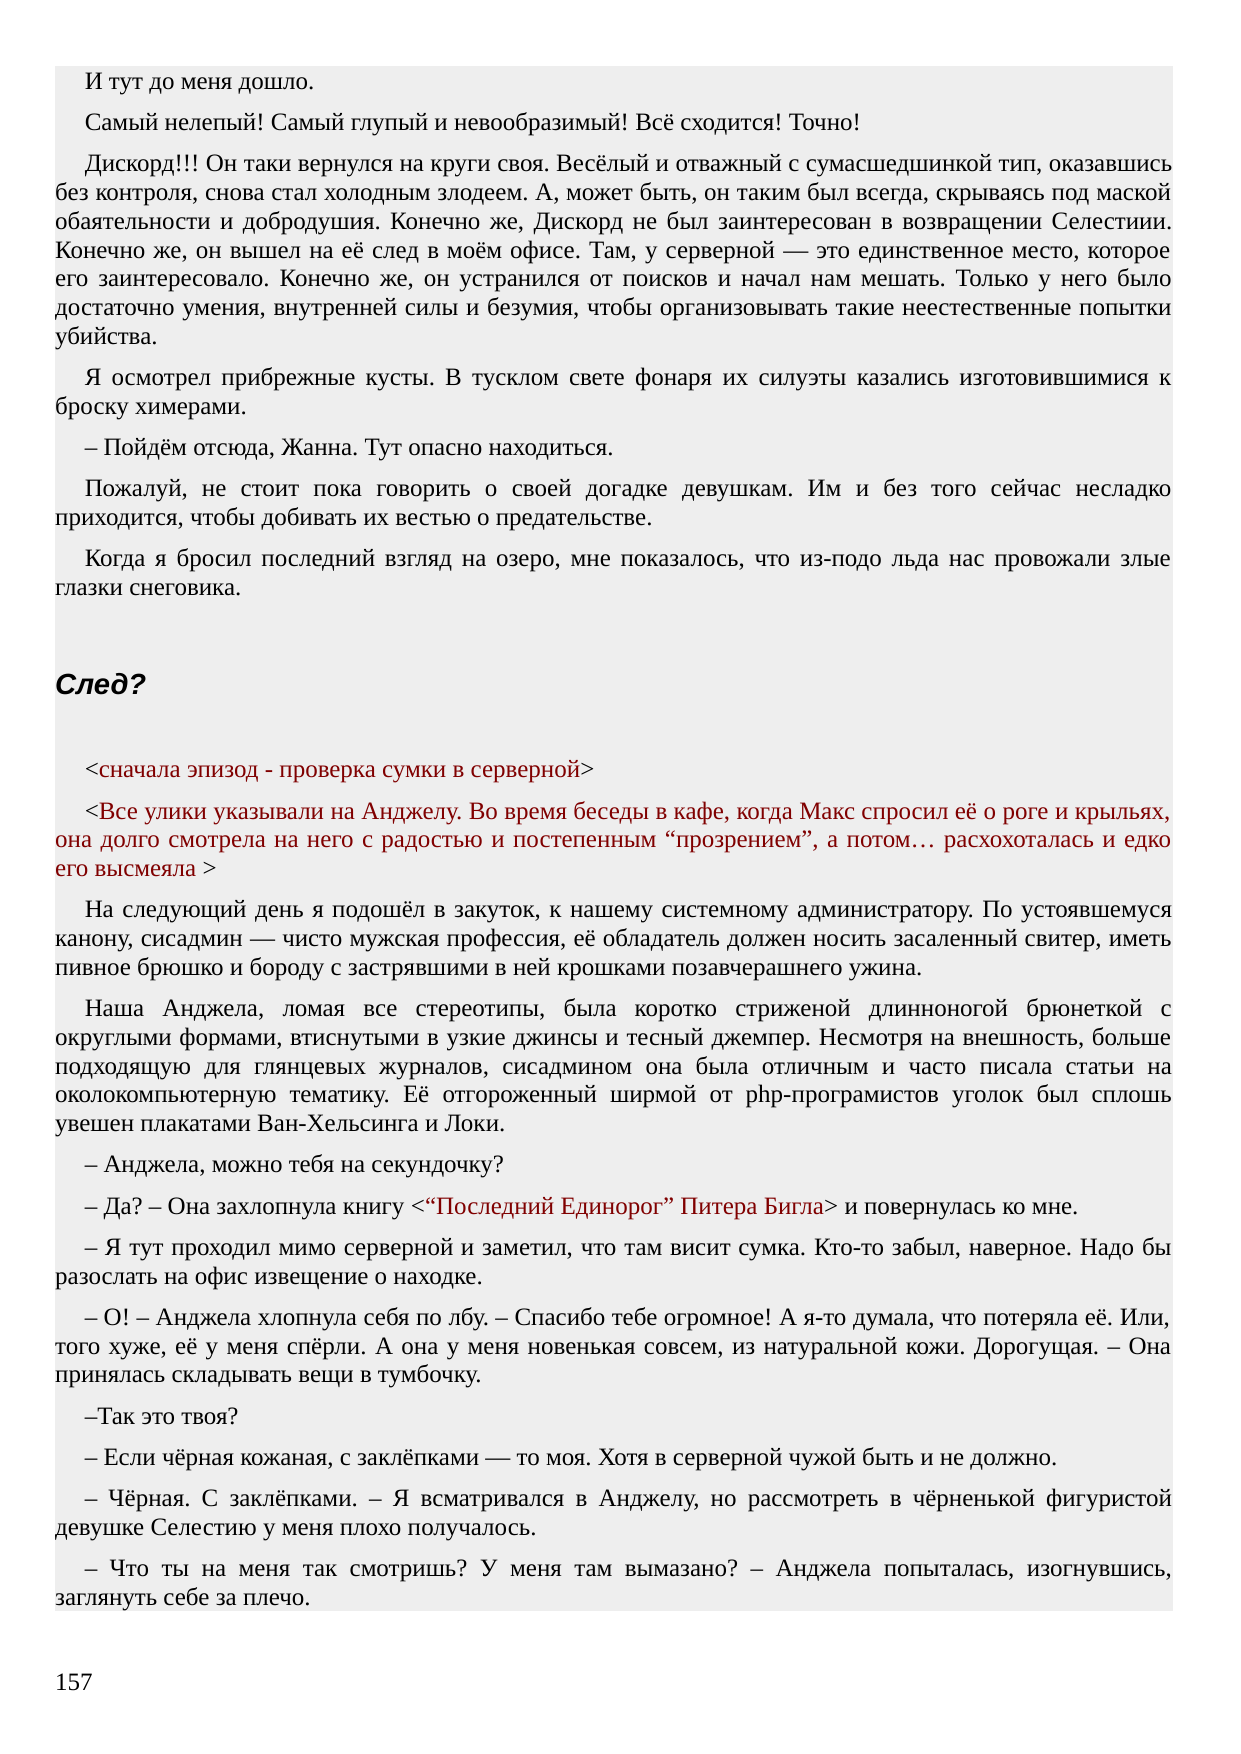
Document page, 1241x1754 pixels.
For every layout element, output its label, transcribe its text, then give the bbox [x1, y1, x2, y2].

text –Так это твоя? [55, 1401, 1173, 1429]
text – Я тут проходил мимо серверной и заметил, что там висит сумка. Кто-то забыл, наверное. Надо бы разослать на офис извещение о находке. [55, 1232, 1173, 1289]
text На следующий день я подошёл в закуток, к нашему системному администратору. По устоявшемуся канону, сисадмин — чисто мужская профессия, её обладатель должен носить засаленный свитер, иметь пивное брюшко и бороду с застрявшими в ней крошками позавчерашнего ужина. [55, 894, 1173, 981]
text Пожалуй, не стоит пока говорить о своей догадке девушкам. Им и без того сейчас несладко приходится, чтобы добивать их вестью о предательстве. [55, 473, 1173, 531]
text Самый нелепый! Самый глупый и невообразимый! Всё сходится! Точно! [55, 107, 1173, 136]
text – Да? – Она захлопнула книгу <“Последний Единорог” Питера Бигла> и повернулась ко мне. [55, 1191, 1173, 1219]
text Наша Анджела, ломая все стереотипы, была коротко стриженой длинноногой брюнеткой с округлыми формами, втиснутыми в узкие джинсы и тесный джемпер. Несмотря на внешность, больше подходящую для глянцевых журналов, сисадмином она была отличным и часто писала статьи на околокомпьютерную тематику. Её отгороженный ширмой от php-програмистов уголок был сплошь увешен плакатами Ван-Хельсинга и Локи. [55, 993, 1173, 1137]
text Я осмотрел прибрежные кусты. В тусклом свете фонаря их силуэты казались изготовившимися к броску химерами. [55, 362, 1173, 420]
text – Если чёрная кожаная, с заклёпками — то моя. Хотя в серверной чужой быть и не должно. [55, 1442, 1173, 1471]
text – Что ты на меня так смотришь? У меня там вымазано? – Анджела попыталась, изогнувшись, заглянуть себе за плечо. [55, 1553, 1173, 1611]
text – О! – Анджела хлопнула себя по лбу. – Спасибо тебе огромное! А я-то думала, что потеряла её. Или, того хуже, её у меня спёрли. А она у меня новенькая совсем, из натуральной кожи. Дорогущая. – Она принялась складывать вещи в тумбочку. [55, 1302, 1173, 1388]
text <сначала эпизод - проверка сумки в серверной> [55, 754, 1173, 783]
text – Анджела, можно тебя на секундочку? [55, 1149, 1173, 1178]
text Дискорд!!! Он таки вернулся на круги своя. Весёлый и отважный с сумасшедшинкой тип, оказавшись без контроля, снова стал холодным злодеем. А, может быть, он таким был всегда, скрываясь под маской обаятельности и добродушия. Конечно же, Дискорд не был заинтересован в возвращении Селестиии. Конечно же, он вышел на её след в моём офисе. Там, у серверной — это единственное место, которое его заинтересовало. Конечно же, он устранился от поисков и начал нам мешать. Только у него было достаточно умения, внутренней силы и безумия, чтобы организовывать такие неестественные попытки убийства. [55, 148, 1173, 350]
text – Чёрная. С заклёпками. – Я всматривался в Анджелу, но рассмотреть в чёрненькой фигуристой девушке Селестию у меня плохо получалось. [55, 1483, 1173, 1541]
text <Все улики указывали на Анджелу. Во время беседы в кафе, когда Макс спросил её о роге и крыльях, она долго смотрела на него с радостью и постепенным “прозрением”, а потом… расхохоталась и едко его высмеяла > [55, 796, 1173, 882]
text Когда я бросил последний взгляд на озеро, мне показалось, что из-подо льда нас провожали злые глазки снеговика. [55, 543, 1173, 601]
text И тут до меня дошло. [55, 66, 1173, 95]
subtitle След? [55, 667, 1173, 701]
text – Пойдём отсюда, Жанна. Тут опасно находиться. [55, 432, 1173, 461]
